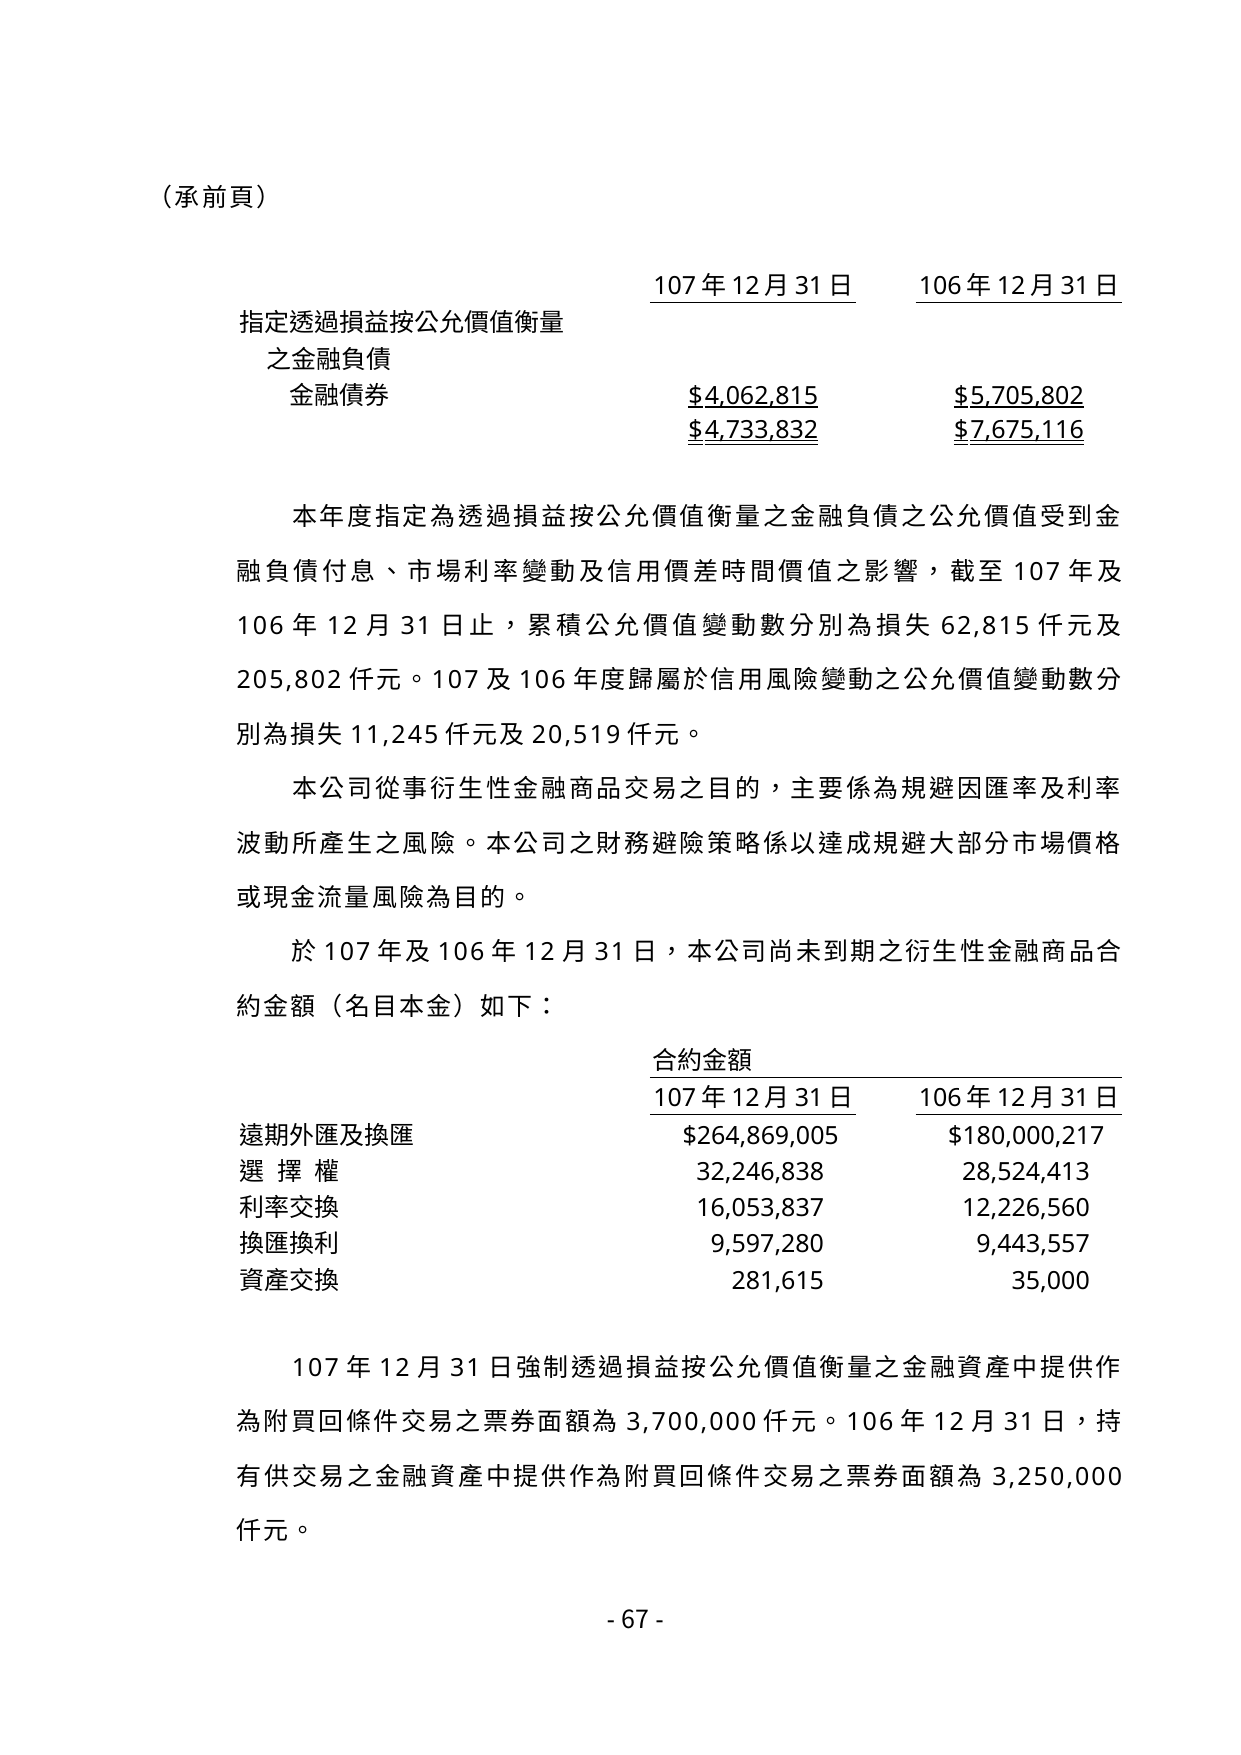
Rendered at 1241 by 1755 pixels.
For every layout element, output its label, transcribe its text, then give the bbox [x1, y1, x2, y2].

text 於107年及106年12月31日，本公司尚未到期之衍生性金融商品合約金額（名目本金）如下： [236, 932, 1122, 1022]
table_cell 指定透過損益按公允價值衡量之金融負債 [236, 302, 591, 375]
table_cell [591, 1224, 650, 1260]
table_header 106年12月31日 [916, 266, 1122, 302]
table_cell [856, 375, 916, 412]
table_cell 32,246,838 [650, 1151, 856, 1188]
table_cell 遠期外匯及換匯 [236, 1114, 591, 1151]
table_cell 利率交換 [236, 1188, 591, 1224]
table_cell 9,443,557 [916, 1224, 1122, 1260]
table_cell [916, 303, 1122, 375]
table_cell [856, 1224, 916, 1260]
table_cell [591, 1188, 650, 1224]
table_cell [650, 303, 856, 375]
table_header [236, 1041, 591, 1077]
table_header [591, 266, 650, 302]
table_cell 9,597,280 [650, 1224, 856, 1260]
table_header 合約金額 [650, 1041, 1122, 1077]
table_cell [591, 1114, 650, 1151]
table_cell $ 7,675,116 [916, 412, 1122, 446]
table_cell [591, 1260, 650, 1296]
table_cell $ 5,705,802 [916, 375, 1122, 412]
table_cell 28,524,413 [916, 1151, 1122, 1188]
table_cell [856, 1260, 916, 1296]
table_cell $ 180,000,217 [916, 1115, 1122, 1151]
table_cell 35,000 [916, 1260, 1122, 1296]
table_cell $ 4,733,832 [650, 412, 856, 446]
table_cell 281,615 [650, 1260, 856, 1296]
table_cell 12,226,560 [916, 1188, 1122, 1224]
table_cell [591, 1151, 650, 1188]
table_cell $ 264,869,005 [650, 1115, 856, 1151]
text 本年度指定為透過損益按公允價值衡量之金融負債之公允價值受到金融負債付息、市場利率變動及信用價差時間價值之影響，截至107年及106年12月31日止，累積公允價值變動數分別為損失62,815仟元及205,802仟元。107及106年度歸屬於信用風險變動之公允價值變動數分別為損失11,245仟元及20,519仟元。 [236, 497, 1122, 751]
table_cell 金融債券 [236, 375, 591, 412]
table_cell [856, 302, 916, 375]
table_cell [591, 1077, 650, 1114]
table_cell 107年12月31日 [650, 1078, 856, 1114]
table_cell 資產交換 [236, 1260, 591, 1296]
table_cell [591, 302, 650, 375]
table_cell [236, 1077, 591, 1114]
table_header [856, 266, 916, 302]
table_cell [856, 412, 916, 446]
table_cell 16,053,837 [650, 1188, 856, 1224]
table_cell 選 擇 權 [236, 1151, 591, 1188]
table_cell 換匯換利 [236, 1224, 591, 1260]
table_cell [856, 1114, 916, 1151]
table_header [591, 1041, 650, 1077]
table_header [236, 266, 591, 302]
table_cell [856, 1078, 916, 1114]
table_cell [236, 412, 591, 446]
text 本公司從事衍生性金融商品交易之目的，主要係為規避因匯率及利率波動所產生之風險。本公司之財務避險策略係以達成規避大部分市場價格或現金流量風險為目的。 [236, 769, 1122, 914]
table_header 107年12月31日 [650, 266, 856, 302]
table_cell [856, 1151, 916, 1188]
text （承前頁） [148, 177, 1122, 213]
table_cell [591, 412, 650, 446]
table_cell [591, 375, 650, 412]
table_cell 106年12月31日 [916, 1078, 1122, 1114]
table_cell [856, 1188, 916, 1224]
table_cell $ 4,062,815 [650, 375, 856, 412]
text 107年12月31日強制透過損益按公允價值衡量之金融資產中提供作為附買回條件交易之票券面額為3,700,000仟元。106年12月31日，持有供交易之金融資產中提供作為附買回條件交易之票券面額為3,250,000仟元。 [236, 1347, 1122, 1547]
